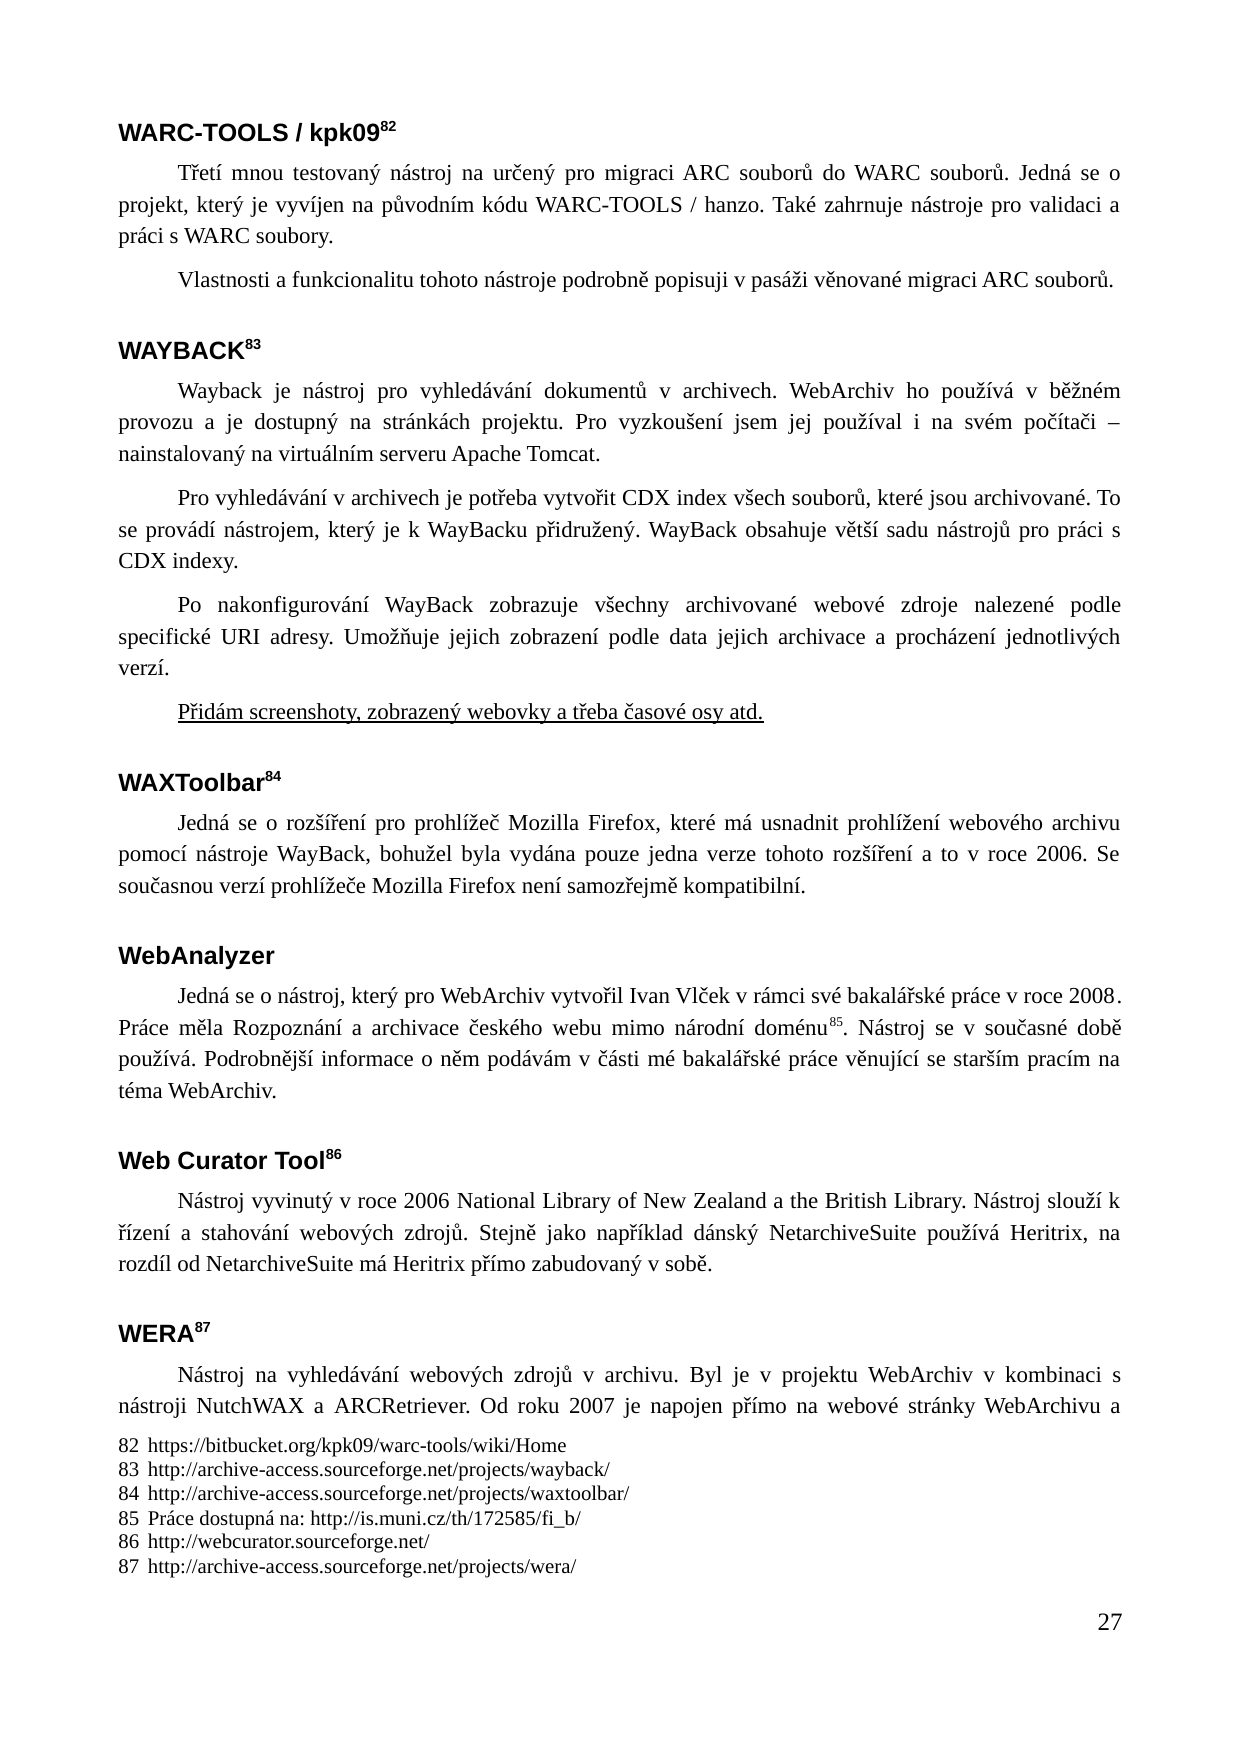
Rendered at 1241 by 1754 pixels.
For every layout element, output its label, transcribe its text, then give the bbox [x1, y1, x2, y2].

text http://webcurator.sourceforge.net/ [118, 1529, 1122, 1553]
text Jedná se o rozšíření pro prohlížeč Mozilla Firefox, které má usnadnit prohlížení webového archivu pomocí nástroje WayBack, bohužel byla vydána pouze jedna verze tohoto rozšíření a to v roce 2006. Se současnou verzí prohlížeče Mozilla Firefox není samozřejmě kompatibilní. [118, 809, 1122, 898]
text Po nakonfigurování WayBack zobrazuje všechny archivované webové zdroje nalezené podle specifické URI adresy. Umožňuje jejich zobrazení podle data jejich archivace a procházení jednotlivých verzí. [118, 591, 1122, 681]
text Práce dostupná na: http://is.muni.cz/th/172585/fi_b/ [118, 1505, 1122, 1529]
text Nástroj vyvinutý v roce 2006 National Library of New Zealand a the British Library. Nástroj slouží k řízení a stahování webových zdrojů. Stejně jako například dánský NetarchiveSuite používá Heritrix, na rozdíl od NetarchiveSuite má Heritrix přímo zabudovaný v sobě. [118, 1187, 1122, 1277]
subtitle WebAnalyzer [118, 941, 1122, 970]
subtitle WAYBACK [118, 336, 1122, 364]
text Vlastnosti a funkcionalitu tohoto nástroje podrobně popisuji v pasáži věnované migraci ARC souborů. [118, 267, 1122, 293]
text http://archive-access.sourceforge.net/projects/wayback/ [118, 1457, 1122, 1481]
text http://archive-access.sourceforge.net/projects/waxtoolbar/ [118, 1481, 1122, 1505]
text Wayback je nástroj pro vyhledávání dokumentů v archivech. WebArchiv ho používá v běžném provozu a je dostupný na stránkách projektu. Pro vyzkoušení jsem jej používal i na svém počítači – nainstalovaný na virtuálním serveru Apache Tomcat. [118, 377, 1122, 466]
subtitle WERA [118, 1319, 1122, 1348]
text Nástroj na vyhledávání webových zdrojů v archivu. Byl je v projektu WebArchiv v kombinaci s nástroji NutchWAX a ARCRetriever. Od roku 2007 je napojen přímo na webové stránky WebArchivu a [118, 1361, 1122, 1418]
subtitle Web Curator Tool [118, 1146, 1122, 1175]
text Jedná se o nástroj, který pro WebArchiv vytvořil Ivan Vlček v rámci své bakalářské práce v roce 2008. Práce měla Rozpoznání a archivace českého webu mimo národní doménu. Nástroj se v současné době používá. Podrobnější informace o něm podávám v části mé bakalářské práce věnující se starším pracím na téma WebArchiv. [118, 982, 1122, 1103]
text http://archive-access.sourceforge.net/projects/wera/ [118, 1553, 1122, 1578]
text Pro vyhledávání v archivech je potřeba vytvořit CDX index všech souborů, které jsou archivované. To se provádí nástrojem, který je k WayBacku přidružený. WayBack obsahuje větší sadu nástrojů pro práci s CDX indexy. [118, 484, 1122, 573]
subtitle WARC-TOOLS / kpk09 [118, 118, 1122, 147]
subtitle WAXToolbar [118, 767, 1122, 796]
text Přidám screenshoty, zobrazený webovky a třeba časové osy atd. [118, 698, 1122, 725]
text Třetí mnou testovaný nástroj na určený pro migraci ARC souborů do WARC souborů. Jedná se o projekt, který je vyvíjen na původním kódu WARC-TOOLS / hanzo. Také zahrnuje nástroje pro validaci a práci s WARC soubory. [118, 159, 1122, 249]
text https://bitbucket.org/kpk09/warc-tools/wiki/Home [118, 1433, 1122, 1457]
